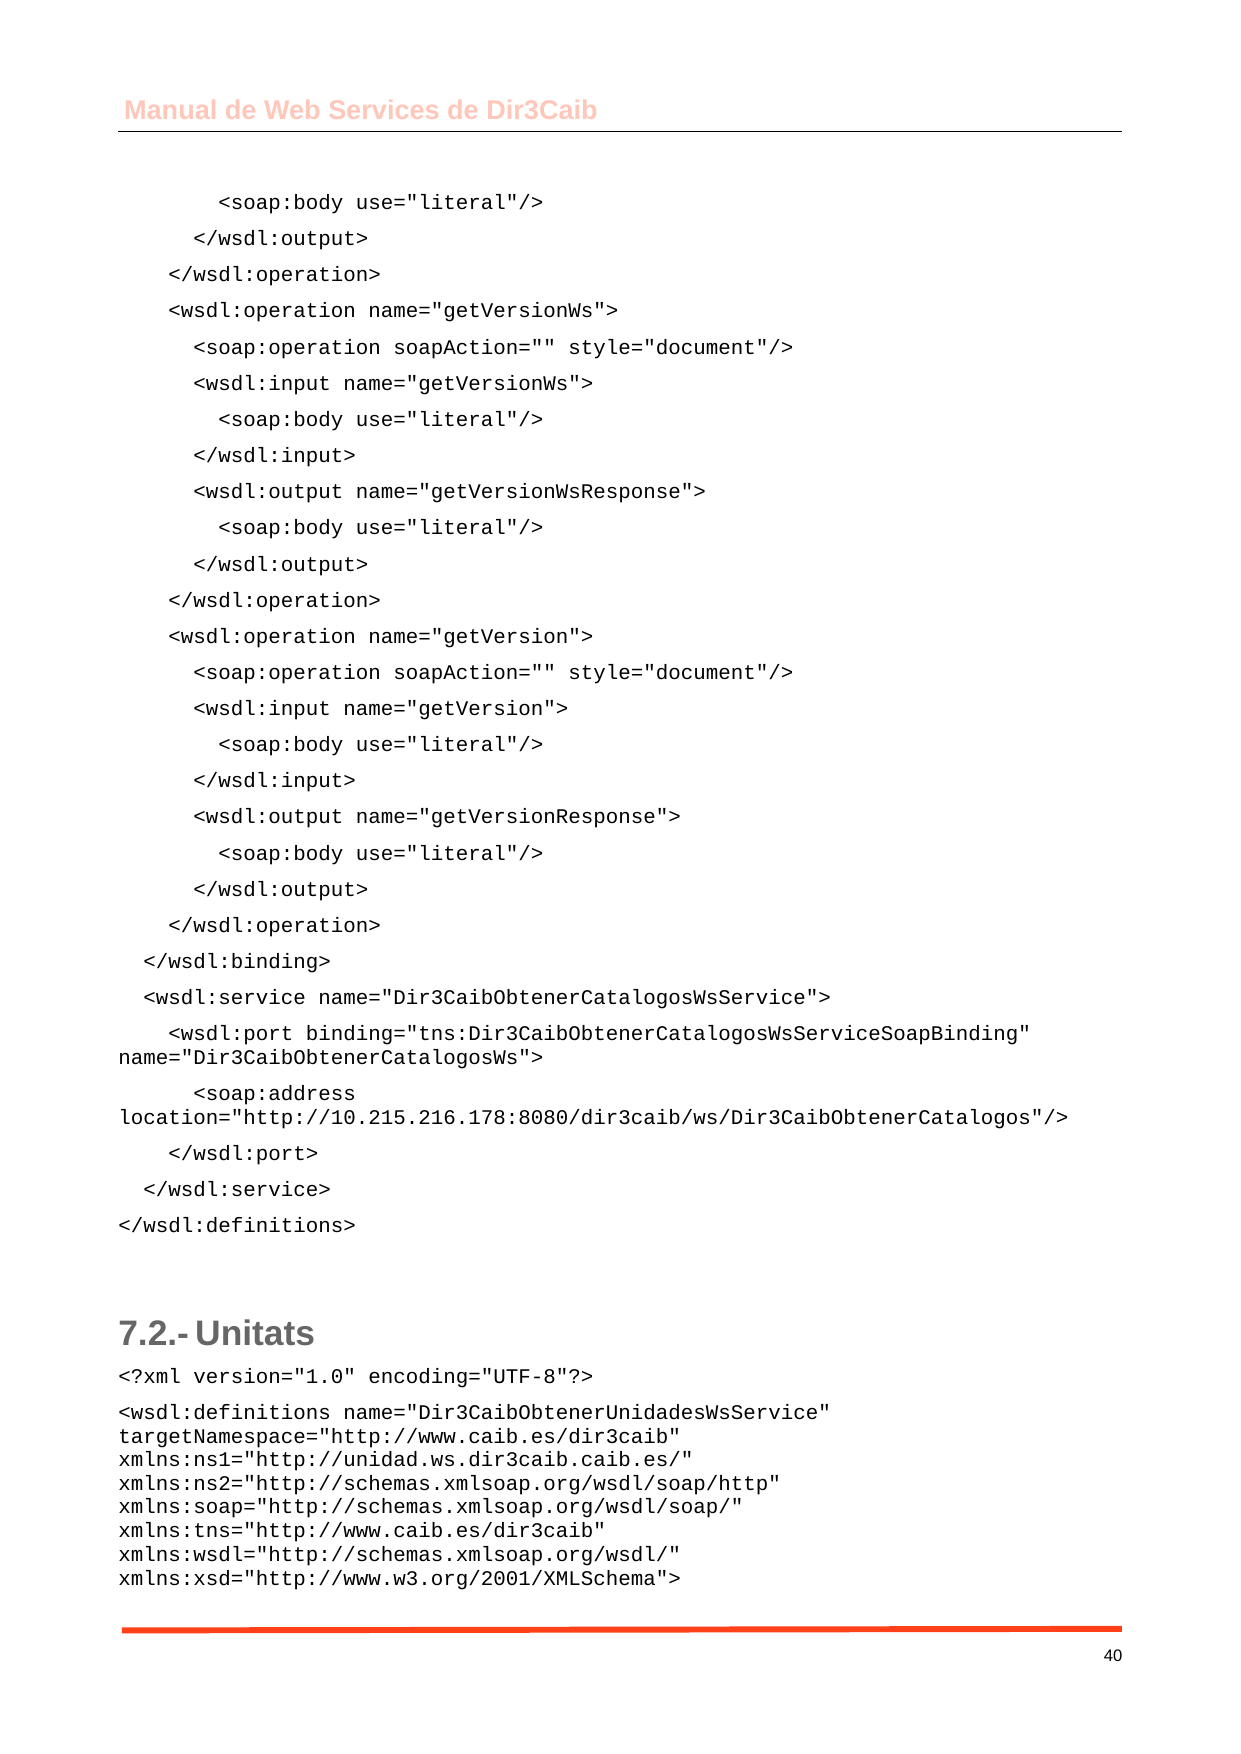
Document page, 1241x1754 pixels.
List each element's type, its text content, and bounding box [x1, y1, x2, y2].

text <soap:body use="literal"/> [118, 734, 1122, 758]
text <wsdl:output name="getVersionResponse"> [118, 807, 1122, 830]
text <wsdl:port binding="tns:Dir3CaibObtenerCatalogosWsServiceSoapBinding" name="Dir3CaibObtenerCatalogosWs"> [118, 1023, 1122, 1071]
text <soap:body use="literal"/> [118, 517, 1122, 541]
text <wsdl:definitions name="Dir3CaibObtenerUnidadesWsService" targetNamespace="http://www.caib.es/dir3caib" xmlns:ns1="http://unidad.ws.dir3caib.caib.es/" xmlns:ns2="http://schemas.xmlsoap.org/wsdl/soap/http" xmlns:soap="http://schemas.xmlsoap.org/wsdl/soap/" xmlns:tns="http://www.caib.es/dir3caib" xmlns:wsdl="http://schemas.xmlsoap.org/wsdl/" xmlns:xsd="http://www.w3.org/2001/XMLSchema"> [118, 1402, 1122, 1591]
text </wsdl:port> [118, 1143, 1122, 1167]
text <soap:address location="http://10.215.216.178:8080/dir3caib/ws/Dir3CaibObtenerCatalogos"/> [118, 1083, 1122, 1131]
text </wsdl:output> [118, 553, 1122, 577]
text <soap:body use="literal"/> [118, 409, 1122, 433]
text <wsdl:operation name="getVersion"> [118, 626, 1122, 649]
text </wsdl:definitions> [118, 1215, 1122, 1239]
text <wsdl:input name="getVersionWs"> [118, 373, 1122, 396]
text </wsdl:output> [118, 228, 1122, 252]
text <wsdl:input name="getVersion"> [118, 698, 1122, 722]
text </wsdl:input> [118, 770, 1122, 794]
text <soap:body use="literal"/> [118, 192, 1122, 216]
text </wsdl:operation> [118, 590, 1122, 613]
text </wsdl:output> [118, 879, 1122, 902]
subtitle Unitats [118, 1313, 1122, 1353]
text </wsdl:binding> [118, 951, 1122, 975]
text <soap:operation soapAction="" style="document"/> [118, 662, 1122, 686]
text </wsdl:input> [118, 445, 1122, 469]
text <?xml version="1.0" encoding="UTF-8"?> [118, 1366, 1122, 1389]
text <soap:operation soapAction="" style="document"/> [118, 337, 1122, 360]
text <wsdl:operation name="getVersionWs"> [118, 301, 1122, 324]
text </wsdl:operation> [118, 264, 1122, 288]
text </wsdl:operation> [118, 915, 1122, 939]
text </wsdl:service> [118, 1179, 1122, 1203]
text <wsdl:service name="Dir3CaibObtenerCatalogosWsService"> [118, 987, 1122, 1011]
text <wsdl:output name="getVersionWsResponse"> [118, 481, 1122, 505]
text <soap:body use="literal"/> [118, 843, 1122, 866]
